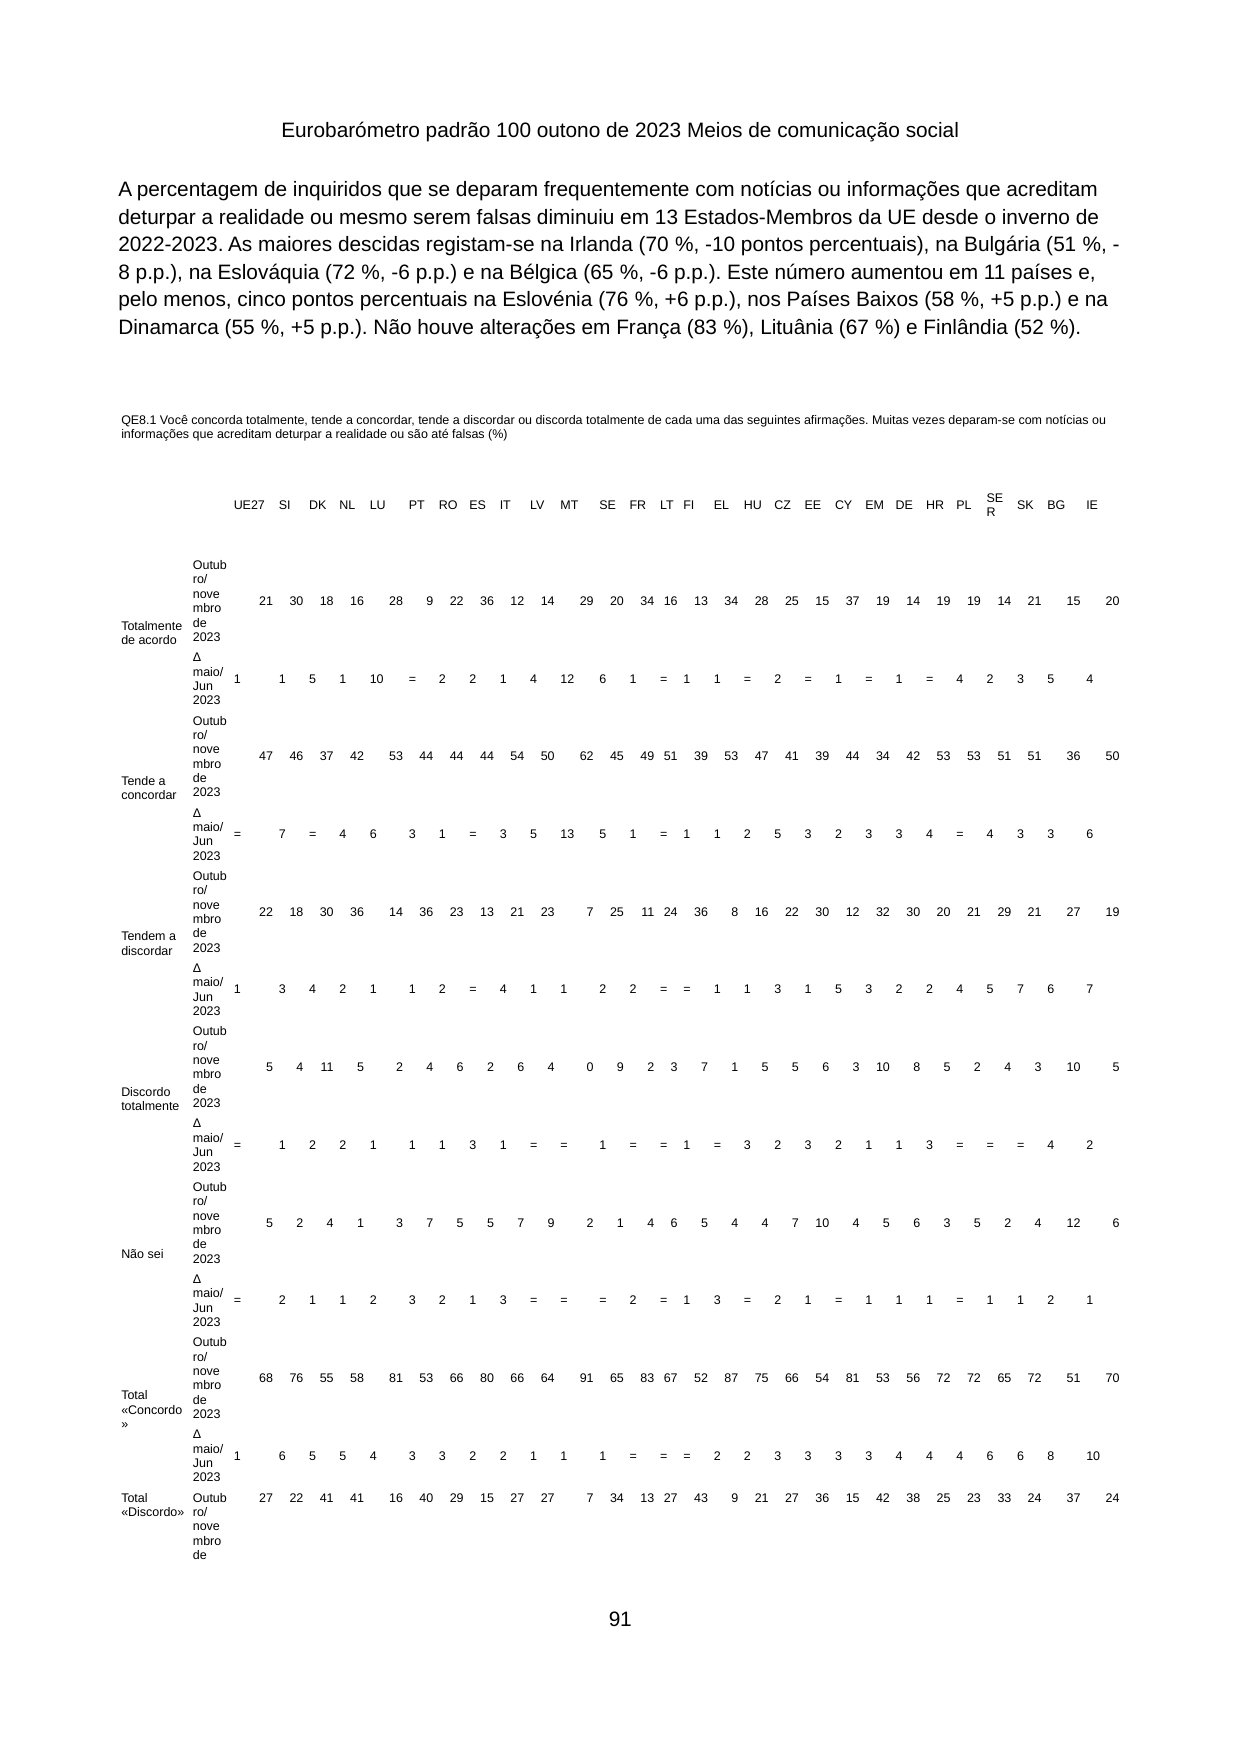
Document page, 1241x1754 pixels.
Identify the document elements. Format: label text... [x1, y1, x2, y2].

table_cell 13 [626, 1487, 657, 1565]
table_cell 0 [557, 1021, 596, 1113]
table_cell 81 [367, 1332, 406, 1424]
table_cell 1 [596, 1424, 626, 1487]
table_cell = [680, 1424, 711, 1487]
table_cell SER [984, 488, 1014, 522]
table_cell 1 [832, 647, 862, 710]
table_cell [336, 455, 367, 488]
table_cell [276, 523, 306, 555]
table_cell [190, 523, 231, 555]
table_cell HU [741, 488, 771, 522]
table_cell 1 [466, 1269, 497, 1332]
table_cell 42 [862, 1487, 892, 1565]
table_cell 1 [231, 1424, 276, 1487]
table_cell 12 [832, 866, 862, 958]
table_cell 5 [596, 802, 626, 866]
table_cell HR [923, 488, 953, 522]
table_cell 3 [406, 1269, 436, 1332]
table_cell 42 [893, 710, 923, 802]
table_cell 1 [276, 647, 306, 710]
table_cell 27 [497, 1487, 527, 1565]
table_cell [862, 455, 892, 488]
table_cell [557, 523, 596, 555]
table_cell 53 [367, 710, 406, 802]
table_cell 22 [436, 555, 466, 647]
table_cell = [657, 1113, 680, 1176]
table_cell 52 [680, 1332, 711, 1424]
table_cell 15 [801, 555, 832, 647]
table_cell 7 [680, 1021, 711, 1113]
table_cell 1 [557, 1424, 596, 1487]
table_cell 16 [657, 555, 680, 647]
table_cell 3 [923, 1176, 953, 1268]
table_cell 27 [1044, 866, 1083, 958]
table_cell EM [862, 488, 892, 522]
table_cell 6 [1014, 1424, 1044, 1487]
table_cell 4 [527, 1021, 557, 1113]
table_cell Δ maio/Jun 2023 [190, 1269, 231, 1332]
table_cell 47 [231, 710, 276, 802]
table_cell = [657, 802, 680, 866]
table_cell 20 [1083, 555, 1122, 647]
table_cell 6 [497, 1021, 527, 1113]
table_cell 24 [1014, 1487, 1044, 1565]
table_cell 7 [406, 1176, 436, 1268]
table_cell 1 [711, 958, 741, 1021]
table_cell 34 [596, 1487, 626, 1565]
table_cell 1 [893, 1113, 923, 1176]
table_cell [923, 523, 953, 555]
table_cell 4 [336, 802, 367, 866]
table_cell 4 [923, 802, 953, 866]
table_cell 2 [276, 1176, 306, 1268]
table_cell 14 [984, 555, 1014, 647]
table_cell 1 [336, 1176, 367, 1268]
table_cell = [953, 1269, 983, 1332]
table_cell 1 [893, 647, 923, 710]
table_cell [1014, 523, 1044, 555]
table_cell 66 [771, 1332, 801, 1424]
table_cell 4 [306, 1176, 336, 1268]
table_cell 53 [711, 710, 741, 802]
table_cell 1 [367, 1113, 406, 1176]
table_cell 32 [862, 866, 892, 958]
table_cell 1 [367, 958, 406, 1021]
table_cell 34 [626, 555, 657, 647]
table_cell 43 [680, 1487, 711, 1565]
table_cell 27 [231, 1487, 276, 1565]
table_cell 2 [626, 1269, 657, 1332]
table_cell 30 [276, 555, 306, 647]
table_cell = [557, 1113, 596, 1176]
table_cell 75 [741, 1332, 771, 1424]
table_cell [231, 455, 276, 488]
table_cell 9 [711, 1487, 741, 1565]
table_cell [832, 523, 862, 555]
table_cell 2 [306, 1113, 336, 1176]
table_cell 23 [527, 866, 557, 958]
table_cell 44 [406, 710, 436, 802]
table_cell 3 [1014, 802, 1044, 866]
table_cell EE [801, 488, 832, 522]
table_cell [1014, 455, 1044, 488]
table_cell 6 [367, 802, 406, 866]
table_cell 12 [497, 555, 527, 647]
table_cell BG [1044, 488, 1083, 522]
table_cell 1 [801, 958, 832, 1021]
table_cell 3 [1014, 647, 1044, 710]
table_cell MT [557, 488, 596, 522]
table_cell 1 [741, 958, 771, 1021]
table_cell = [527, 1113, 557, 1176]
table_cell 46 [276, 710, 306, 802]
table_cell [276, 455, 306, 488]
table_cell [893, 455, 923, 488]
table_cell 4 [953, 958, 983, 1021]
table_cell 3 [801, 802, 832, 866]
table_cell [367, 523, 406, 555]
table_cell [118, 523, 190, 555]
table_cell 18 [276, 866, 306, 958]
table_cell 36 [801, 1487, 832, 1565]
table_cell [367, 455, 406, 488]
table_cell 6 [801, 1021, 832, 1113]
table_cell 3 [1044, 802, 1083, 866]
table_cell 72 [923, 1332, 953, 1424]
table_cell 2 [336, 958, 367, 1021]
table_cell 1 [711, 647, 741, 710]
table_cell 6 [984, 1424, 1014, 1487]
table_cell 28 [741, 555, 771, 647]
table_cell 2 [466, 1424, 497, 1487]
table_cell ES [466, 488, 497, 522]
table_cell 37 [832, 555, 862, 647]
table_cell 1 [1014, 1269, 1044, 1332]
table_cell [953, 455, 983, 488]
table_cell 5 [231, 1176, 276, 1268]
table_cell 2 [984, 1176, 1014, 1268]
table_cell = [626, 1424, 657, 1487]
table_cell 70 [1083, 1332, 1122, 1424]
table_cell Outubro/novembro de 2023 [190, 1332, 231, 1424]
table_cell 1 [862, 1113, 892, 1176]
table_cell 39 [680, 710, 711, 802]
table_cell 5 [306, 647, 336, 710]
table_cell 81 [832, 1332, 862, 1424]
table_cell 3 [832, 1424, 862, 1487]
table_cell 7 [557, 866, 596, 958]
table_cell 6 [276, 1424, 306, 1487]
table_cell 6 [657, 1176, 680, 1268]
table_cell 54 [801, 1332, 832, 1424]
table_cell 6 [596, 647, 626, 710]
table_cell 3 [657, 1021, 680, 1113]
table_cell 3 [406, 1424, 436, 1487]
table_cell IT [497, 488, 527, 522]
table_cell 11 [306, 1021, 336, 1113]
table_cell 37 [306, 710, 336, 802]
table_cell 1 [893, 1269, 923, 1332]
table_cell [306, 455, 336, 488]
table_cell 65 [596, 1332, 626, 1424]
table_cell 8 [711, 866, 741, 958]
table_cell 3 [436, 1424, 466, 1487]
table_cell 1 [231, 958, 276, 1021]
table_cell 25 [923, 1487, 953, 1565]
table_cell 1 [276, 1113, 306, 1176]
table_cell 4 [1044, 1113, 1083, 1176]
table_cell = [741, 647, 771, 710]
table_cell 36 [336, 866, 367, 958]
table_cell [657, 523, 680, 555]
table_cell IE [1083, 488, 1122, 522]
table_cell 44 [436, 710, 466, 802]
table_cell 5 [306, 1424, 336, 1487]
table_cell 3 [832, 1021, 862, 1113]
table_cell 2 [626, 958, 657, 1021]
table_cell 6 [1044, 958, 1083, 1021]
table_cell [862, 523, 892, 555]
table_cell = [466, 802, 497, 866]
table_cell 3 [771, 958, 801, 1021]
table_cell 9 [596, 1021, 626, 1113]
table_cell 6 [1083, 802, 1122, 866]
table_cell 1 [680, 802, 711, 866]
table_cell [984, 455, 1014, 488]
table_cell [741, 455, 771, 488]
table_cell 1 [527, 958, 557, 1021]
table_cell 41 [771, 710, 801, 802]
table_cell 4 [276, 1021, 306, 1113]
table_cell 2 [466, 647, 497, 710]
table_cell 2 [276, 1269, 306, 1332]
table_cell 16 [336, 555, 367, 647]
table_cell 19 [953, 555, 983, 647]
table_cell 36 [466, 555, 497, 647]
table_cell 37 [1044, 1487, 1083, 1565]
table_cell 3 [862, 958, 892, 1021]
table_cell [406, 523, 436, 555]
table_cell 4 [832, 1176, 862, 1268]
table_cell [118, 455, 190, 488]
table_cell 2 [832, 1113, 862, 1176]
table_cell 10 [862, 1021, 892, 1113]
table_header QE8.1 Você concorda totalmente, tende a concordar, tende a discordar ou discorda totalmente de cada uma das seguintes afirmações. Muitas vezes deparam-se com notícias ou informações que acreditam deturpar a realidade ou são até falsas (%) [118, 399, 1122, 455]
table_cell [711, 455, 741, 488]
table_cell 5 [680, 1176, 711, 1268]
table_cell 1 [711, 1021, 741, 1113]
table_cell 42 [336, 710, 367, 802]
table_cell 2 [557, 1176, 596, 1268]
table_cell [118, 488, 190, 522]
table_cell 15 [1044, 555, 1083, 647]
table_cell [527, 523, 557, 555]
table_cell 13 [466, 866, 497, 958]
table_cell [231, 523, 276, 555]
table_cell = [1014, 1113, 1044, 1176]
table_cell 2 [367, 1021, 406, 1113]
table_cell 1 [336, 647, 367, 710]
table_cell PL [953, 488, 983, 522]
table_cell 3 [406, 802, 436, 866]
table_cell Δ maio/Jun 2023 [190, 1113, 231, 1176]
table_cell 5 [436, 1176, 466, 1268]
table_cell [557, 455, 596, 488]
table_cell 3 [801, 1424, 832, 1487]
table_cell 8 [1044, 1424, 1083, 1487]
table_cell 36 [406, 866, 436, 958]
table_cell 1 [984, 1269, 1014, 1332]
table_cell 55 [306, 1332, 336, 1424]
table_cell 54 [497, 710, 527, 802]
table_cell [711, 523, 741, 555]
table_cell 4 [953, 1424, 983, 1487]
table_cell 16 [367, 1487, 406, 1565]
table_cell 3 [801, 1113, 832, 1176]
table_cell 50 [527, 710, 557, 802]
table_cell 3 [1014, 1021, 1044, 1113]
table_cell 33 [984, 1487, 1014, 1565]
table_cell = [862, 647, 892, 710]
table_cell 3 [367, 1176, 406, 1268]
table_cell [657, 455, 680, 488]
table_cell 53 [406, 1332, 436, 1424]
table_cell [832, 455, 862, 488]
table_cell = [406, 647, 436, 710]
table_cell = [306, 802, 336, 866]
table_cell SK [1014, 488, 1044, 522]
table_cell [1083, 455, 1122, 488]
table_cell = [626, 1113, 657, 1176]
table_cell 10 [1044, 1021, 1083, 1113]
table_cell 1 [497, 1113, 527, 1176]
table_cell 38 [893, 1487, 923, 1565]
table_cell = [923, 647, 953, 710]
table_cell 5 [527, 802, 557, 866]
text A percentagem de inquiridos que se deparam frequentemente com notícias ou informações que acreditam deturpar a realidade ou mesmo serem falsas diminuiu em 13 Estados-Membros da UE desde o inverno de 2022-2023. As maiores descidas registam-se na Irlanda (70 %, -10 pontos percentuais), na Bulgária (51 %, -8 p.p.), na Eslováquia (72 %, -6 p.p.) e na Bélgica (65 %, -6 p.p.). Este número aumentou em 11 países e, pelo menos, cinco pontos percentuais na Eslovénia (76 %, +6 p.p.), nos Países Baixos (58 %, +5 p.p.) e na Dinamarca (55 %, +5 p.p.). Não houve alterações em França (83 %), Lituânia (67 %) e Finlândia (52 %). [118, 177, 1122, 338]
table_cell 1 [923, 1269, 953, 1332]
table_cell 5 [953, 1176, 983, 1268]
table_cell 44 [466, 710, 497, 802]
table_cell 21 [1014, 866, 1044, 958]
table_cell 80 [466, 1332, 497, 1424]
table_cell [953, 523, 983, 555]
table_cell 2 [771, 1113, 801, 1176]
table_cell 25 [771, 555, 801, 647]
table_cell [680, 523, 711, 555]
table_cell 15 [832, 1487, 862, 1565]
table_cell 5 [771, 802, 801, 866]
table_cell [306, 523, 336, 555]
table_cell 10 [1083, 1424, 1122, 1487]
table_cell 3 [771, 1424, 801, 1487]
table_cell 34 [711, 555, 741, 647]
table_cell Tende a concordar [118, 710, 190, 866]
table_cell [497, 523, 527, 555]
table_cell 76 [276, 1332, 306, 1424]
table_cell 21 [953, 866, 983, 958]
table_cell 22 [231, 866, 276, 958]
table_cell PT [406, 488, 436, 522]
table_cell 1 [680, 1113, 711, 1176]
table_cell Outubro/novembro de 2023 [190, 555, 231, 647]
table_cell 68 [231, 1332, 276, 1424]
table_cell 4 [306, 958, 336, 1021]
table_cell 8 [893, 1021, 923, 1113]
table_cell = [657, 1424, 680, 1487]
table_cell [741, 523, 771, 555]
table_cell [1044, 455, 1083, 488]
table_cell Δ maio/Jun 2023 [190, 647, 231, 710]
table_cell = [680, 958, 711, 1021]
table_cell DE [893, 488, 923, 522]
table_cell 5 [1044, 647, 1083, 710]
table_cell 13 [680, 555, 711, 647]
table_cell 51 [1044, 1332, 1083, 1424]
table_cell = [231, 1269, 276, 1332]
table_cell 4 [984, 802, 1014, 866]
table_cell 22 [276, 1487, 306, 1565]
table_cell 3 [741, 1113, 771, 1176]
table_cell 53 [923, 710, 953, 802]
table_cell 4 [1014, 1176, 1044, 1268]
table_cell 83 [626, 1332, 657, 1424]
table_cell 3 [466, 1113, 497, 1176]
table_cell 66 [436, 1332, 466, 1424]
table_cell 1 [711, 802, 741, 866]
table_cell 21 [741, 1487, 771, 1565]
table_cell LV [527, 488, 557, 522]
table_cell Totalmente de acordo [118, 555, 190, 710]
table_cell 1 [862, 1269, 892, 1332]
table_cell 3 [862, 1424, 892, 1487]
table_cell 4 [497, 958, 527, 1021]
table_cell [626, 523, 657, 555]
table_cell 5 [862, 1176, 892, 1268]
table_cell Outubro/novembro de 2023 [190, 866, 231, 958]
table_cell 29 [984, 866, 1014, 958]
table_cell [923, 455, 953, 488]
table_cell 51 [1014, 710, 1044, 802]
table_cell 4 [711, 1176, 741, 1268]
table_cell 58 [336, 1332, 367, 1424]
table_cell 1 [596, 1113, 626, 1176]
table_cell 1 [436, 1113, 466, 1176]
table_cell = [953, 802, 983, 866]
table_cell = [832, 1269, 862, 1332]
table_cell 20 [923, 866, 953, 958]
table_cell 5 [771, 1021, 801, 1113]
table_cell SE [596, 488, 626, 522]
table_cell Δ maio/Jun 2023 [190, 1424, 231, 1487]
table_cell CY [832, 488, 862, 522]
table_cell = [596, 1269, 626, 1332]
table_cell 40 [406, 1487, 436, 1565]
table_cell 2 [626, 1021, 657, 1113]
table_cell 4 [527, 647, 557, 710]
table_cell 2 [1083, 1113, 1122, 1176]
table_cell Δ maio/Jun 2023 [190, 958, 231, 1021]
table_cell SI [276, 488, 306, 522]
table_cell 49 [626, 710, 657, 802]
table_cell 7 [1083, 958, 1122, 1021]
table_cell 4 [367, 1424, 406, 1487]
table_cell 5 [984, 958, 1014, 1021]
table_cell 1 [801, 1269, 832, 1332]
table_cell Outubro/novembro de 2023 [190, 1021, 231, 1113]
table_cell 5 [466, 1176, 497, 1268]
table_cell Discordo totalmente [118, 1021, 190, 1176]
table_cell 2 [1044, 1269, 1083, 1332]
table_cell 91 [557, 1332, 596, 1424]
table_cell 41 [336, 1487, 367, 1565]
table_cell 2 [923, 958, 953, 1021]
table_cell = [657, 647, 680, 710]
table_cell 4 [923, 1424, 953, 1487]
table_cell 65 [984, 1332, 1014, 1424]
table_cell 24 [657, 866, 680, 958]
table_cell 1 [497, 647, 527, 710]
table_cell UE27 [231, 488, 276, 522]
table_cell 36 [680, 866, 711, 958]
table_cell 4 [893, 1424, 923, 1487]
table_cell 25 [596, 866, 626, 958]
table_cell 30 [893, 866, 923, 958]
table_cell 2 [953, 1021, 983, 1113]
table_cell 1 [436, 802, 466, 866]
table_cell 1 [406, 958, 436, 1021]
table_cell CZ [771, 488, 801, 522]
table_cell 41 [306, 1487, 336, 1565]
table_cell = [953, 1113, 983, 1176]
table_cell 2 [984, 647, 1014, 710]
table_cell 51 [984, 710, 1014, 802]
table_cell = [657, 958, 680, 1021]
table_cell [596, 455, 626, 488]
table_cell [466, 523, 497, 555]
table_cell 4 [626, 1176, 657, 1268]
table_cell 47 [741, 710, 771, 802]
table_cell 30 [306, 866, 336, 958]
table_cell [1083, 523, 1122, 555]
table_cell 3 [711, 1269, 741, 1332]
table_cell 1 [527, 1424, 557, 1487]
table_cell 3 [276, 958, 306, 1021]
table_cell 3 [862, 802, 892, 866]
table_cell NL [336, 488, 367, 522]
table_cell [771, 455, 801, 488]
table_cell [984, 523, 1014, 555]
table_cell Não sei [118, 1176, 190, 1332]
table_cell [801, 523, 832, 555]
table_cell 2 [771, 1269, 801, 1332]
table_cell [436, 523, 466, 555]
table_cell 1 [231, 647, 276, 710]
table_cell [466, 455, 497, 488]
table_cell 2 [596, 958, 626, 1021]
table_cell 5 [741, 1021, 771, 1113]
table_cell EL [711, 488, 741, 522]
table_cell 18 [306, 555, 336, 647]
table_cell 50 [1083, 710, 1122, 802]
table_cell 4 [1083, 647, 1122, 710]
table_cell 14 [527, 555, 557, 647]
table_cell = [527, 1269, 557, 1332]
table_cell 15 [466, 1487, 497, 1565]
table_cell 19 [862, 555, 892, 647]
table_cell 1 [306, 1269, 336, 1332]
table_cell 24 [1083, 1487, 1122, 1565]
table_cell 21 [1014, 555, 1044, 647]
table_cell 87 [711, 1332, 741, 1424]
table_cell 62 [557, 710, 596, 802]
table_cell FR [626, 488, 657, 522]
table_cell 3 [893, 802, 923, 866]
table_cell 2 [893, 958, 923, 1021]
table_cell [893, 523, 923, 555]
table_cell 3 [497, 802, 527, 866]
table_cell 22 [771, 866, 801, 958]
table_cell Outubro/novembro de [190, 1487, 231, 1565]
table_cell 9 [527, 1176, 557, 1268]
table_cell DK [306, 488, 336, 522]
table_cell 21 [497, 866, 527, 958]
table_cell [406, 455, 436, 488]
table_cell 12 [557, 647, 596, 710]
table_cell 27 [771, 1487, 801, 1565]
table_cell [190, 455, 231, 488]
table_cell [190, 488, 231, 522]
table_cell [527, 455, 557, 488]
table_cell [801, 455, 832, 488]
table_cell 14 [367, 866, 406, 958]
table_cell 7 [276, 802, 306, 866]
table_cell [336, 523, 367, 555]
table_cell 5 [336, 1424, 367, 1487]
table_cell 4 [953, 647, 983, 710]
table_cell 7 [557, 1487, 596, 1565]
table_cell 3 [497, 1269, 527, 1332]
table_cell 72 [1014, 1332, 1044, 1424]
table_cell 30 [801, 866, 832, 958]
table_cell 56 [893, 1332, 923, 1424]
table_cell 5 [832, 958, 862, 1021]
table_cell 39 [801, 710, 832, 802]
table_cell 28 [367, 555, 406, 647]
table_cell 1 [557, 958, 596, 1021]
table_cell 2 [436, 1269, 466, 1332]
table_cell 19 [923, 555, 953, 647]
table_cell 1 [626, 647, 657, 710]
table_cell 44 [832, 710, 862, 802]
table_cell 36 [1044, 710, 1083, 802]
table_cell 1 [596, 1176, 626, 1268]
table_cell [680, 455, 711, 488]
table_cell = [711, 1113, 741, 1176]
table_cell 2 [741, 802, 771, 866]
table_cell 1 [680, 1269, 711, 1332]
table_cell 51 [657, 710, 680, 802]
table_cell Δ maio/Jun 2023 [190, 802, 231, 866]
table_cell 21 [231, 555, 276, 647]
table_cell 5 [1083, 1021, 1122, 1113]
table_cell 5 [231, 1021, 276, 1113]
table_cell 6 [893, 1176, 923, 1268]
table_cell 6 [436, 1021, 466, 1113]
table_cell LT [657, 488, 680, 522]
table_cell 14 [893, 555, 923, 647]
table_cell 53 [862, 1332, 892, 1424]
table_cell 10 [801, 1176, 832, 1268]
table_cell 19 [1083, 866, 1122, 958]
table_cell 1 [1083, 1269, 1122, 1332]
table_cell 13 [557, 802, 596, 866]
table_cell 2 [466, 1021, 497, 1113]
table_cell = [557, 1269, 596, 1332]
table_cell 66 [497, 1332, 527, 1424]
table_cell 12 [1044, 1176, 1083, 1268]
table_cell 1 [626, 802, 657, 866]
table_cell 1 [406, 1113, 436, 1176]
table_cell Total «Concordo» [118, 1332, 190, 1487]
table_cell = [231, 1113, 276, 1176]
table_cell [436, 455, 466, 488]
table_cell [626, 455, 657, 488]
table_cell LU [367, 488, 406, 522]
table_cell 7 [497, 1176, 527, 1268]
table_cell 64 [527, 1332, 557, 1424]
table_cell = [466, 958, 497, 1021]
table_cell 2 [832, 802, 862, 866]
table_cell 27 [527, 1487, 557, 1565]
table_cell 3 [923, 1113, 953, 1176]
table_cell 29 [436, 1487, 466, 1565]
table_cell 2 [771, 647, 801, 710]
table_cell 2 [367, 1269, 406, 1332]
table_cell 2 [741, 1424, 771, 1487]
table_cell 2 [436, 958, 466, 1021]
table_cell 5 [923, 1021, 953, 1113]
table_cell 7 [1014, 958, 1044, 1021]
table_cell [1044, 523, 1083, 555]
table_cell 45 [596, 710, 626, 802]
table_cell 11 [626, 866, 657, 958]
table_cell 23 [436, 866, 466, 958]
table_cell 2 [711, 1424, 741, 1487]
table_cell 16 [741, 866, 771, 958]
table_cell 34 [862, 710, 892, 802]
table_cell 67 [657, 1332, 680, 1424]
table_cell Outubro/novembro de 2023 [190, 1176, 231, 1268]
table_cell 6 [1083, 1176, 1122, 1268]
table_cell 2 [336, 1113, 367, 1176]
table_cell 53 [953, 710, 983, 802]
table_cell = [984, 1113, 1014, 1176]
table_cell 5 [336, 1021, 367, 1113]
table_cell 10 [367, 647, 406, 710]
table_cell 4 [984, 1021, 1014, 1113]
table_cell FI [680, 488, 711, 522]
table_cell 1 [680, 647, 711, 710]
table_cell 23 [953, 1487, 983, 1565]
table_cell Total «Discordo» [118, 1487, 190, 1565]
table_cell 27 [657, 1487, 680, 1565]
table_cell = [741, 1269, 771, 1332]
table_cell = [801, 647, 832, 710]
table_cell [771, 523, 801, 555]
table_cell 29 [557, 555, 596, 647]
table_cell 9 [406, 555, 436, 647]
table_cell 7 [771, 1176, 801, 1268]
table_cell 4 [741, 1176, 771, 1268]
table_cell Outubro/novembro de 2023 [190, 710, 231, 802]
table_cell = [231, 802, 276, 866]
table_cell 2 [497, 1424, 527, 1487]
table_cell 2 [436, 647, 466, 710]
table_cell RO [436, 488, 466, 522]
table_cell 72 [953, 1332, 983, 1424]
table_cell [497, 455, 527, 488]
table_cell [596, 523, 626, 555]
table_cell Tendem a discordar [118, 866, 190, 1021]
table_cell 20 [596, 555, 626, 647]
table_cell = [657, 1269, 680, 1332]
table_cell 4 [406, 1021, 436, 1113]
table_cell 1 [336, 1269, 367, 1332]
